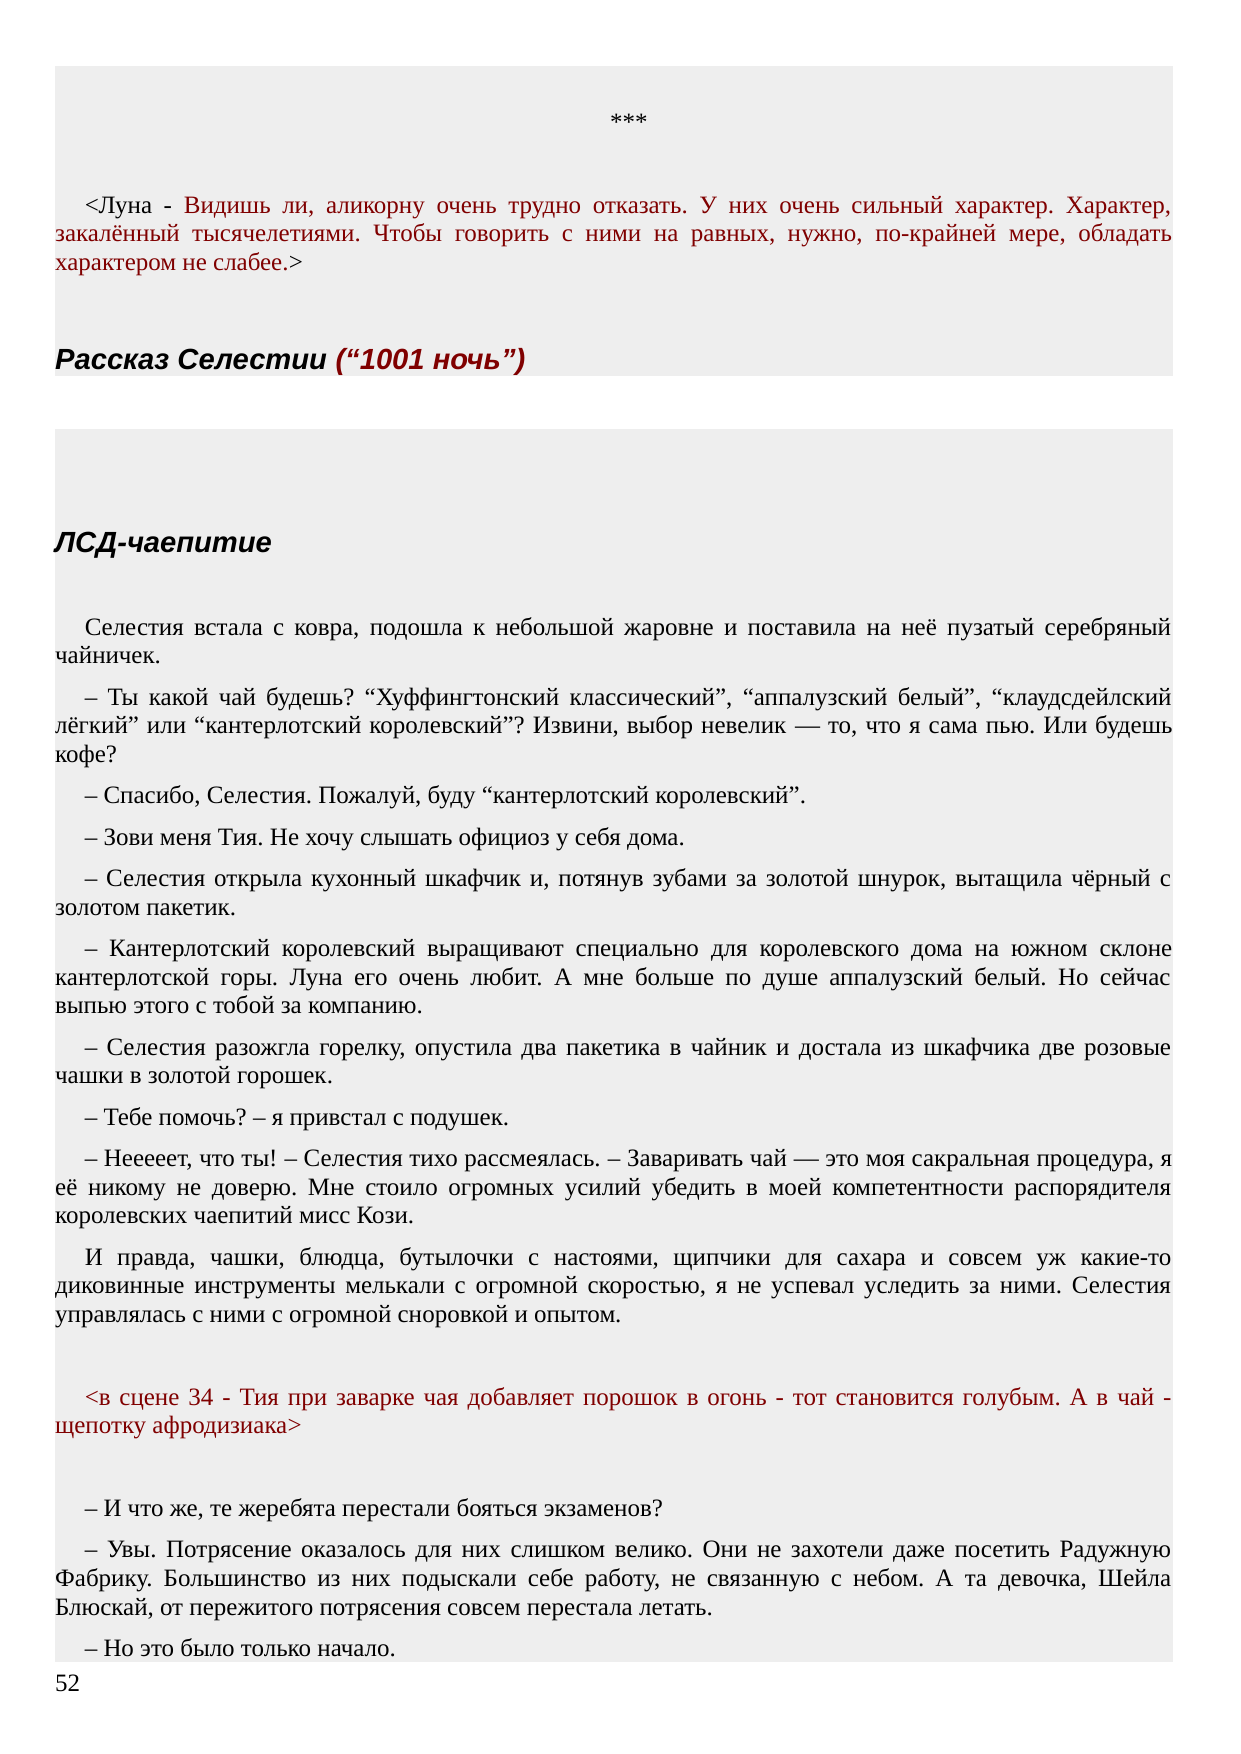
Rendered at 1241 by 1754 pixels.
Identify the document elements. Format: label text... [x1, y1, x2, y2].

text – Нееееет, что ты! – Селестия тихо рассмеялась. – Заваривать чай — это моя сакральная процедура, я её никому не доверю. Мне стоило огромных усилий убедить в моей компетентности распорядителя королевских чаепитий мисс Кози. [55, 1143, 1173, 1229]
subtitle Рассказ Селестии (“1001 ночь”) [55, 342, 1173, 376]
text – Ты какой чай будешь? “Хуффингтонский классический”, “аппалузский белый”, “клаудсдейлский лёгкий” или “кантерлотский королевский”? Извини, выбор невелик — то, что я сама пью. Или будешь кофе? [55, 682, 1173, 768]
text – Зови меня Тия. Не хочу слышать официоз у себя дома. [55, 822, 1173, 851]
text Селестия встала с ковра, подошла к небольшой жаровне и поставила на неё пузатый серебряный чайничек. [55, 612, 1173, 669]
text – Кантерлотский королевский выращивают специально для королевского дома на южном склоне кантерлотской горы. Луна его очень любит. А мне больше по душе аппалузский белый. Но сейчас выпью этого с тобой за компанию. [55, 933, 1173, 1019]
text – Но это было только начало. [55, 1633, 1173, 1662]
subtitle ЛСД-чаепитие [55, 524, 1173, 558]
text – Спасибо, Селестия. Пожалуй, буду “кантерлотский королевский”. [55, 781, 1173, 809]
text <Луна - Видишь ли, аликорну очень трудно отказать. У них очень сильный характер. Характер, закалённый тысячелетиями. Чтобы говорить с ними на равных, нужно, по-крайней мере, обладать характером не слабее.> [55, 190, 1173, 276]
text <в сцене 34 - Тия при заварке чая добавляет порошок в огонь - тот становится голубым. А в чай - щепотку афродизиака> [55, 1382, 1173, 1439]
text – Тебе помочь? – я привстал с подушек. [55, 1102, 1173, 1131]
text – И что же, те жеребята перестали бояться экзаменов? [55, 1493, 1173, 1522]
text – Селестия разожгла горелку, опустила два пакетика в чайник и достала из шкафчика две розовые чашки в золотой горошек. [55, 1032, 1173, 1089]
text *** [55, 107, 1173, 136]
text – Селестия открыла кухонный шкафчик и, потянув зубами за золотой шнурок, вытащила чёрный с золотом пакетик. [55, 863, 1173, 921]
text – Увы. Потрясение оказалось для них слишком велико. Они не захотели даже посетить Радужную Фабрику. Большинство из них подыскали себе работу, не связанную с небом. А та девочка, Шейла Блюскай, от пережитого потрясения совсем перестала летать. [55, 1534, 1173, 1621]
text И правда, чашки, блюдца, бутылочки с настоями, щипчики для сахара и совсем уж какие-то диковинные инструменты мелькали с огромной скоростью, я не успевал уследить за ними. Селестия управлялась с ними с огромной сноровкой и опытом. [55, 1242, 1173, 1328]
